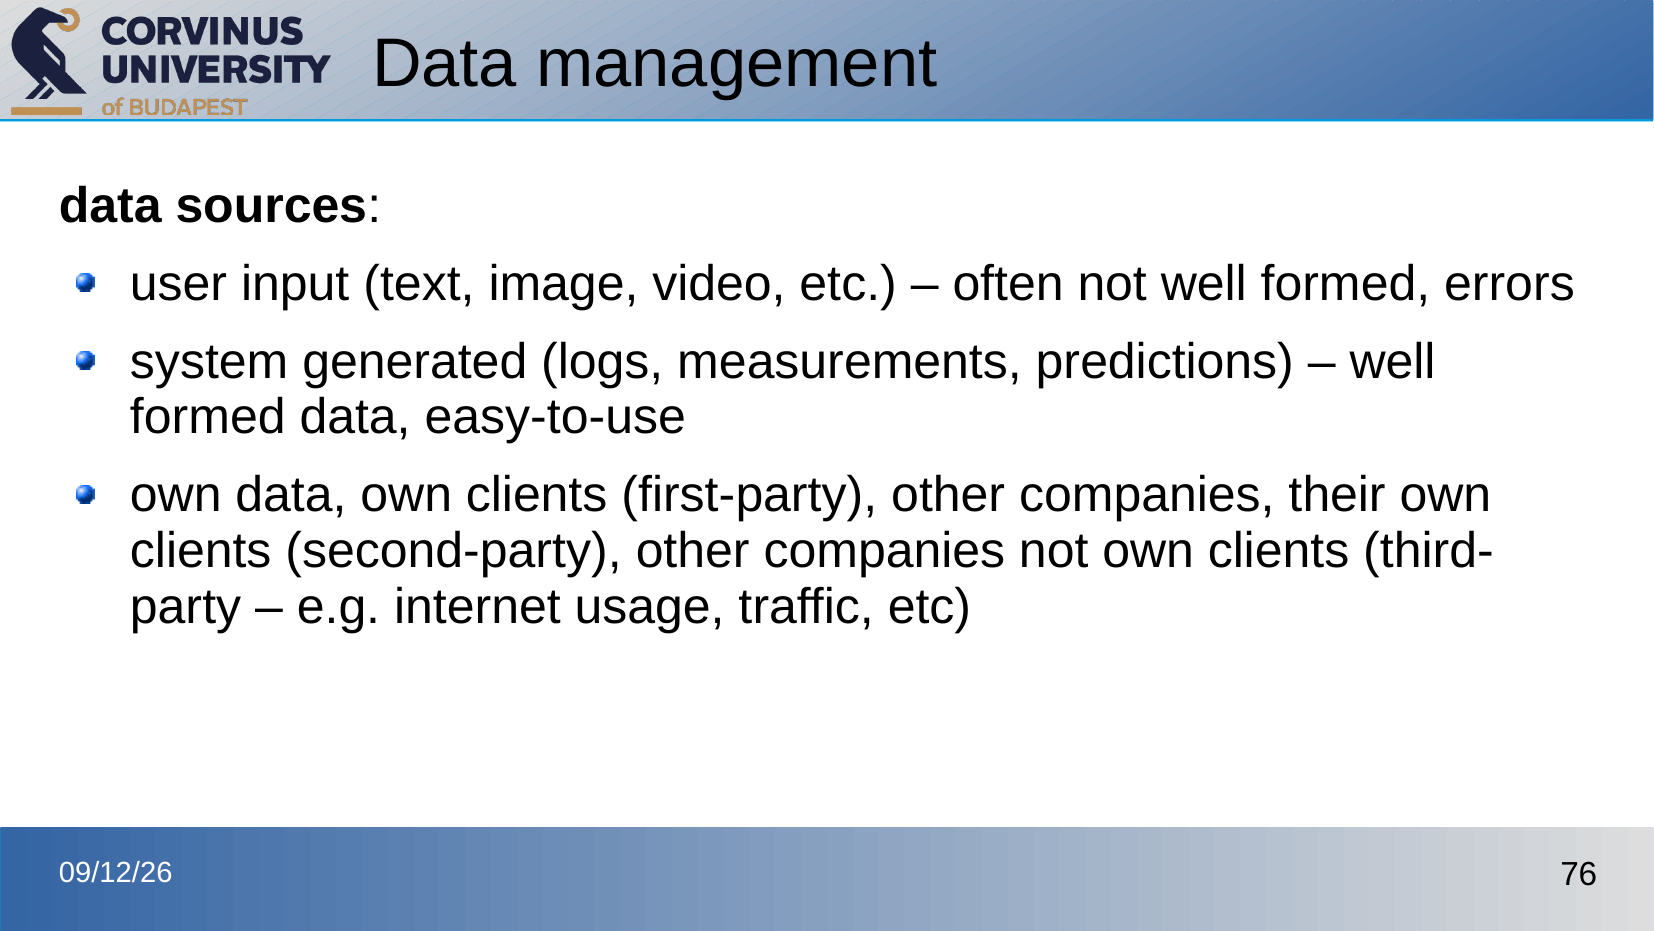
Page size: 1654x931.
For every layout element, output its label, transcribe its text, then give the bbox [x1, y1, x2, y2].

list data sources: user input (text, image, video, etc.) – often not well formed, errors system generated (logs, measurements, predictions) – well formed data, easy-to-use own data, own clients (first-party), other companies, their own clients (second-party), other companies not own clients (third-party – e.g. internet usage, traffic, etc) [59, 177, 1595, 768]
title Data management [372, 23, 1625, 103]
picture [11, 7, 331, 115]
